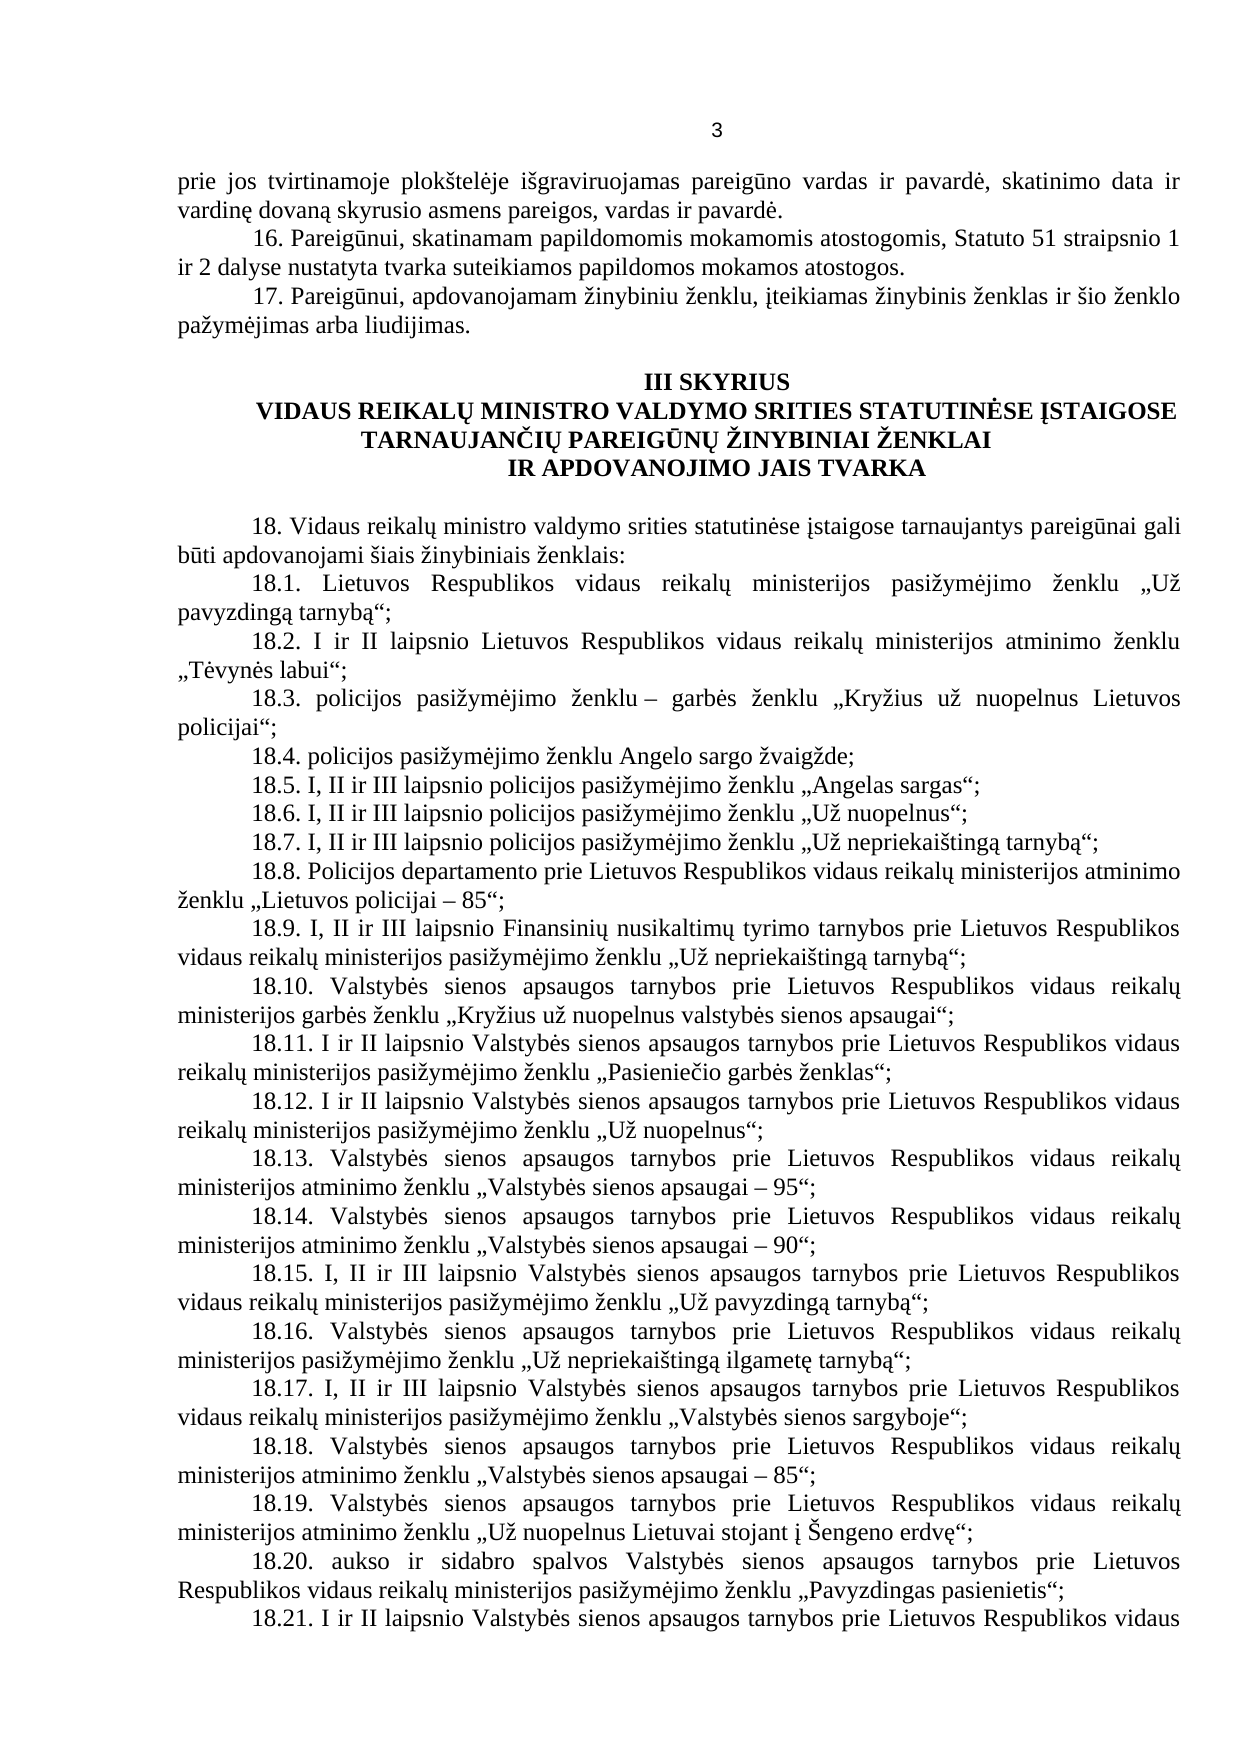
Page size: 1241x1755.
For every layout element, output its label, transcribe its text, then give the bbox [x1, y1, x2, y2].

text 18.21. I ir II laipsnio Valstybės sienos apsaugos tarnybos prie Lietuvos Respublikos vidaus [177, 1603, 1181, 1632]
text 18.16. Valstybės sienos apsaugos tarnybos prie Lietuvos Respublikos vidaus reikalų ministerijos pasižymėjimo ženklu „Už nepriekaištingą ilgametę tarnybą“; [177, 1316, 1181, 1373]
text 18.10. Valstybės sienos apsaugos tarnybos prie Lietuvos Respublikos vidaus reikalų ministerijos garbės ženklu „Kryžius už nuopelnus valstybės sienos apsaugai“; [177, 971, 1181, 1028]
text 18.4. policijos pasižymėjimo ženklu Angelo sargo žvaigžde; [177, 741, 1181, 770]
text VIDAUS REIKALŲ MINISTRO VALDYMO SRITIES STATUTINĖSE ĮSTAIGOSE TARNAUJANČIŲ PAREIGŪNŲ ŽINYBINIAI ŽENKLAI [177, 396, 1181, 453]
text 18.12. I ir II laipsnio Valstybės sienos apsaugos tarnybos prie Lietuvos Respublikos vidaus reikalų ministerijos pasižymėjimo ženklu „Už nuopelnus“; [177, 1086, 1181, 1143]
text 18.18. Valstybės sienos apsaugos tarnybos prie Lietuvos Respublikos vidaus reikalų ministerijos atminimo ženklu „Valstybės sienos apsaugai – 85“; [177, 1431, 1181, 1488]
text 18.9. I, II ir III laipsnio Finansinių nusikaltimų tyrimo tarnybos prie Lietuvos Respublikos vidaus reikalų ministerijos pasižymėjimo ženklu „Už nepriekaištingą tarnybą“; [177, 913, 1181, 971]
text 18.11. I ir II laipsnio Valstybės sienos apsaugos tarnybos prie Lietuvos Respublikos vidaus reikalų ministerijos pasižymėjimo ženklu „Pasieniečio garbės ženklas“; [177, 1028, 1181, 1086]
text prie jos tvirtinamoje plokštelėje išgraviruojamas pareigūno vardas ir pavardė, skatinimo data ir vardinę dovaną skyrusio asmens pareigos, vardas ir pavardė. [177, 166, 1181, 223]
text 18.13. Valstybės sienos apsaugos tarnybos prie Lietuvos Respublikos vidaus reikalų ministerijos atminimo ženklu „Valstybės sienos apsaugai – 95“; [177, 1143, 1181, 1201]
text 18.3. policijos pasižymėjimo ženklu – garbės ženklu „Kryžius už nuopelnus Lietuvos policijai“; [177, 683, 1181, 741]
text 18.20. aukso ir sidabro spalvos Valstybės sienos apsaugos tarnybos prie Lietuvos Respublikos vidaus reikalų ministerijos pasižymėjimo ženklu „Pavyzdingas pasienietis“; [177, 1546, 1181, 1603]
text 18.2. I ir II laipsnio Lietuvos Respublikos vidaus reikalų ministerijos atminimo ženklu „Tėvynės labui“; [177, 626, 1181, 683]
text 18.15. I, II ir III laipsnio Valstybės sienos apsaugos tarnybos prie Lietuvos Respublikos vidaus reikalų ministerijos pasižymėjimo ženklu „Už pavyzdingą tarnybą“; [177, 1258, 1181, 1316]
text IR APDOVANOJIMO JAIS TVARKA [177, 453, 1181, 482]
text 16. Pareigūnui, skatinamam papildomomis mokamomis atostogomis, Statuto 51 straipsnio 1 ir 2 dalyse nustatyta tvarka suteikiamos papildomos mokamos atostogos. [177, 223, 1181, 281]
text III SKYRIUS [177, 367, 1181, 396]
text 18.5. I, II ir III laipsnio policijos pasižymėjimo ženklu „Angelas sargas“; [177, 770, 1181, 798]
text 18.1. Lietuvos Respublikos vidaus reikalų ministerijos pasižymėjimo ženklu „Už pavyzdingą tarnybą“; [177, 568, 1181, 626]
text 18.6. I, II ir III laipsnio policijos pasižymėjimo ženklu „Už nuopelnus“; [177, 798, 1181, 827]
text 18.14. Valstybės sienos apsaugos tarnybos prie Lietuvos Respublikos vidaus reikalų ministerijos atminimo ženklu „Valstybės sienos apsaugai – 90“; [177, 1201, 1181, 1258]
text 18.7. I, II ir III laipsnio policijos pasižymėjimo ženklu „Už nepriekaištingą tarnybą“; [177, 827, 1181, 856]
text 18.8. Policijos departamento prie Lietuvos Respublikos vidaus reikalų ministerijos atminimo ženklu „Lietuvos policijai – 85“; [177, 856, 1181, 913]
text 18. Vidaus reikalų ministro valdymo srities statutinėse įstaigose tarnaujantys pareigūnai gali būti apdovanojami šiais žinybiniais ženklais: [177, 511, 1181, 568]
text 17. Pareigūnui, apdovanojamam žinybiniu ženklu, įteikiamas žinybinis ženklas ir šio ženklo pažymėjimas arba liudijimas. [177, 281, 1181, 338]
text 18.17. I, II ir III laipsnio Valstybės sienos apsaugos tarnybos prie Lietuvos Respublikos vidaus reikalų ministerijos pasižymėjimo ženklu „Valstybės sienos sargyboje“; [177, 1373, 1181, 1431]
text 18.19. Valstybės sienos apsaugos tarnybos prie Lietuvos Respublikos vidaus reikalų ministerijos atminimo ženklu „Už nuopelnus Lietuvai stojant į Šengeno erdvę“; [177, 1488, 1181, 1546]
